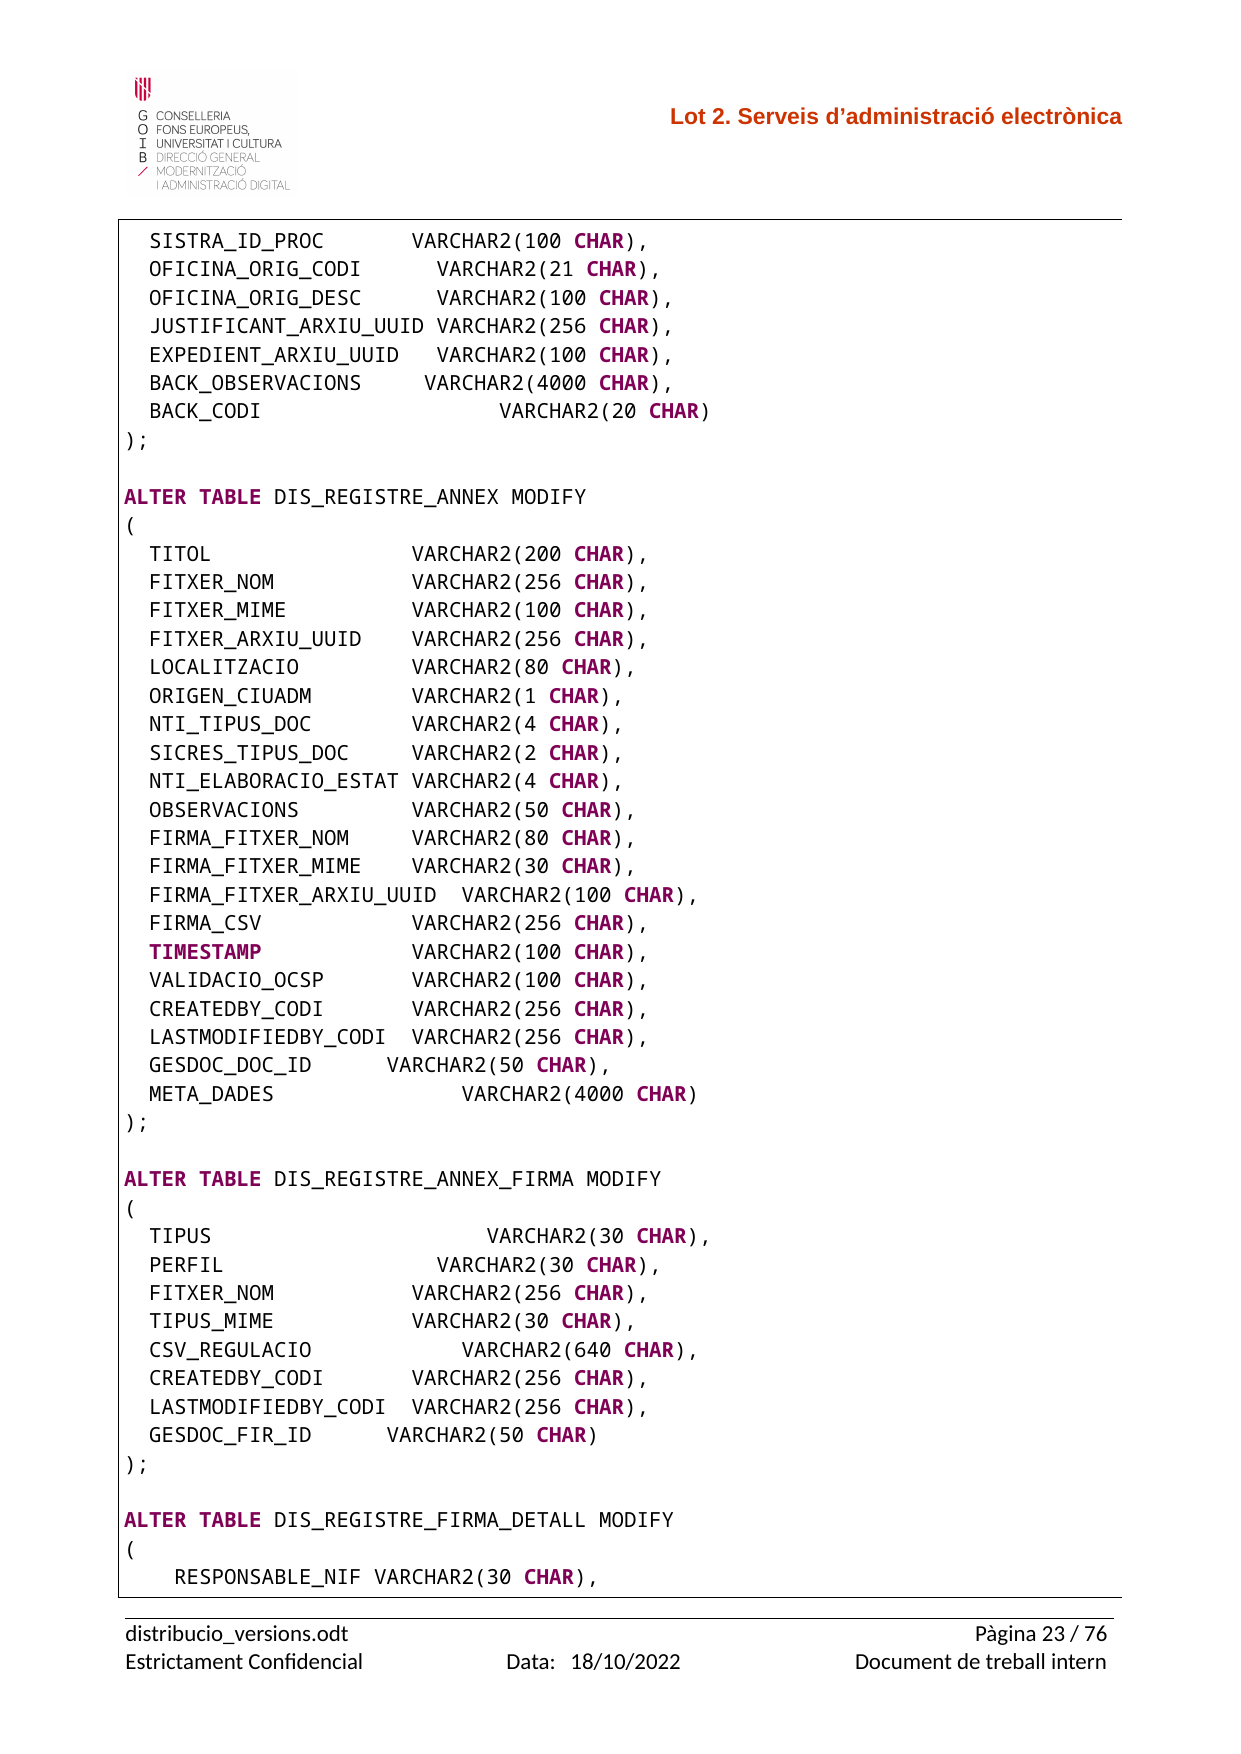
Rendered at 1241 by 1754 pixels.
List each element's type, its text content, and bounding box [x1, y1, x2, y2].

table_header SISTRA_ID_PROC VARCHAR2(100 CHAR), OFICINA_ORIG_CODI VARCHAR2(21 CHAR), OFICINA_ORIG_DESC VARCHAR2(100 CHAR), JUSTIFICANT_ARXIU_UUID VARCHAR2(256 CHAR), EXPEDIENT_ARXIU_UUID VARCHAR2(100 CHAR), BACK_OBSERVACIONS VARCHAR2(4000 CHAR), BACK_CODI VARCHAR2(20 CHAR) ); ALTER TABLE DIS_REGISTRE_ANNEX MODIFY ( TITOL VARCHAR2(200 CHAR), FITXER_NOM VARCHAR2(256 CHAR), FITXER_MIME VARCHAR2(100 CHAR), FITXER_ARXIU_UUID VARCHAR2(256 CHAR), LOCALITZACIO VARCHAR2(80 CHAR), ORIGEN_CIUADM VARCHAR2(1 CHAR), NTI_TIPUS_DOC VARCHAR2(4 CHAR), SICRES_TIPUS_DOC VARCHAR2(2 CHAR), NTI_ELABORACIO_ESTAT VARCHAR2(4 CHAR), OBSERVACIONS VARCHAR2(50 CHAR), FIRMA_FITXER_NOM VARCHAR2(80 CHAR), FIRMA_FITXER_MIME VARCHAR2(30 CHAR), FIRMA_FITXER_ARXIU_UUID VARCHAR2(100 CHAR), FIRMA_CSV VARCHAR2(256 CHAR), TIMESTAMP VARCHAR2(100 CHAR), VALIDACIO_OCSP VARCHAR2(100 CHAR), CREATEDBY_CODI VARCHAR2(256 CHAR), LASTMODIFIEDBY_CODI VARCHAR2(256 CHAR), GESDOC_DOC_ID VARCHAR2(50 CHAR), META_DADES VARCHAR2(4000 CHAR) ); ALTER TABLE DIS_REGISTRE_ANNEX_FIRMA MODIFY ( TIPUS VARCHAR2(30 CHAR), PERFIL VARCHAR2(30 CHAR), FITXER_NOM VARCHAR2(256 CHAR), TIPUS_MIME VARCHAR2(30 CHAR), CSV_REGULACIO VARCHAR2(640 CHAR), CREATEDBY_CODI VARCHAR2(256 CHAR), LASTMODIFIEDBY_CODI VARCHAR2(256 CHAR), GESDOC_FIR_ID VARCHAR2(50 CHAR) ); ALTER TABLE DIS_REGISTRE_FIRMA_DETALL MODIFY ( RESPONSABLE_NIF VARCHAR2(30 CHAR), [119, 220, 1122, 1597]
picture [126, 70, 299, 197]
